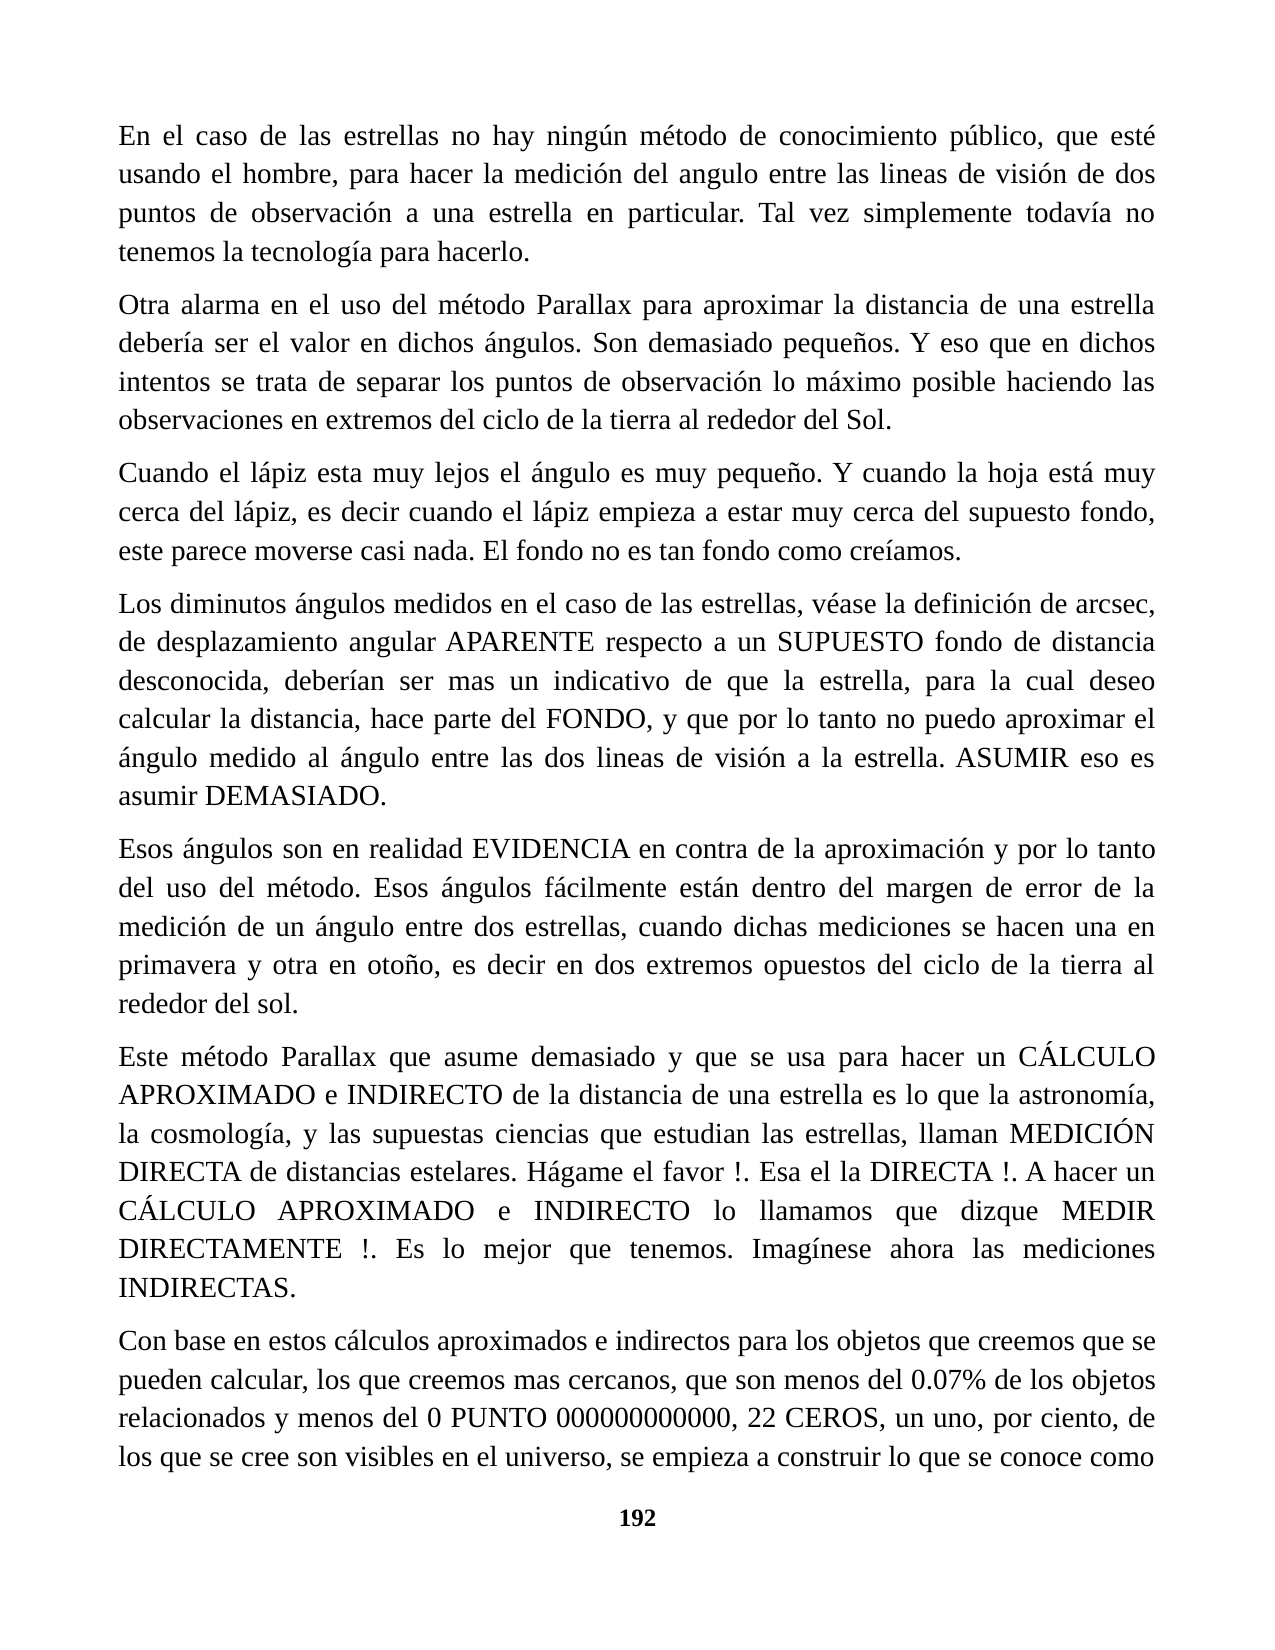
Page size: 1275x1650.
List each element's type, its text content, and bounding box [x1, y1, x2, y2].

text En el caso de las estrellas no hay ningún método de conocimiento público, que esté usando el hombre, para hacer la medición del angulo entre las lineas de visión de dos puntos de observación a una estrella en particular. Tal vez simplemente todavía no tenemos la tecnología para hacerlo. [118, 118, 1157, 267]
text Este método Parallax que asume demasiado y que se usa para hacer un CÁLCULO APROXIMADO e INDIRECTO de la distancia de una estrella es lo que la astronomía, la cosmología, y las supuestas ciencias que estudian las estrellas, llaman MEDICIÓN DIRECTA de distancias estelares. Hágame el favor !. Esa el la DIRECTA !. A hacer un CÁLCULO APROXIMADO e INDIRECTO lo llamamos que dizque MEDIR DIRECTAMENTE !. Es lo mejor que tenemos. Imagínese ahora las mediciones INDIRECTAS. [118, 1039, 1157, 1304]
text Con base en estos cálculos aproximados e indirectos para los objetos que creemos que se pueden calcular, los que creemos mas cercanos, que son menos del 0.07% de los objetos relacionados y menos del 0 PUNTO 000000000000, 22 CEROS, un uno, por ciento, de los que se cree son visibles en el universo, se empieza a construir lo que se conoce como [118, 1323, 1157, 1472]
text Esos ángulos son en realidad EVIDENCIA en contra de la aproximación y por lo tanto del uso del método. Esos ángulos fácilmente están dentro del margen de error de la medición de un ángulo entre dos estrellas, cuando dichas mediciones se hacen una en primavera y otra en otoño, es decir en dos extremos opuestos del ciclo de la tierra al rededor del sol. [118, 832, 1157, 1019]
text Los diminutos ángulos medidos en el caso de las estrellas, véase la definición de arcsec, de desplazamiento angular APARENTE respecto a un SUPUESTO fondo de distancia desconocida, deberían ser mas un indicativo de que la estrella, para la cual deseo calcular la distancia, hace parte del FONDO, y que por lo tanto no puedo aproximar el ángulo medido al ángulo entre las dos lineas de visión a la estrella. ASUMIR eso es asumir DEMASIADO. [118, 586, 1157, 812]
text Cuando el lápiz esta muy lejos el ángulo es muy pequeño. Y cuando la hoja está muy cerca del lápiz, es decir cuando el lápiz empieza a estar muy cerca del supuesto fondo, este parece moverse casi nada. El fondo no es tan fondo como creíamos. [118, 456, 1157, 566]
text Otra alarma en el uso del método Parallax para aproximar la distancia de una estrella debería ser el valor en dichos ángulos. Son demasiado pequeños. Y eso que en dichos intentos se trata de separar los puntos de observación lo máximo posible haciendo las observaciones en extremos del ciclo de la tierra al rededor del Sol. [118, 287, 1157, 436]
